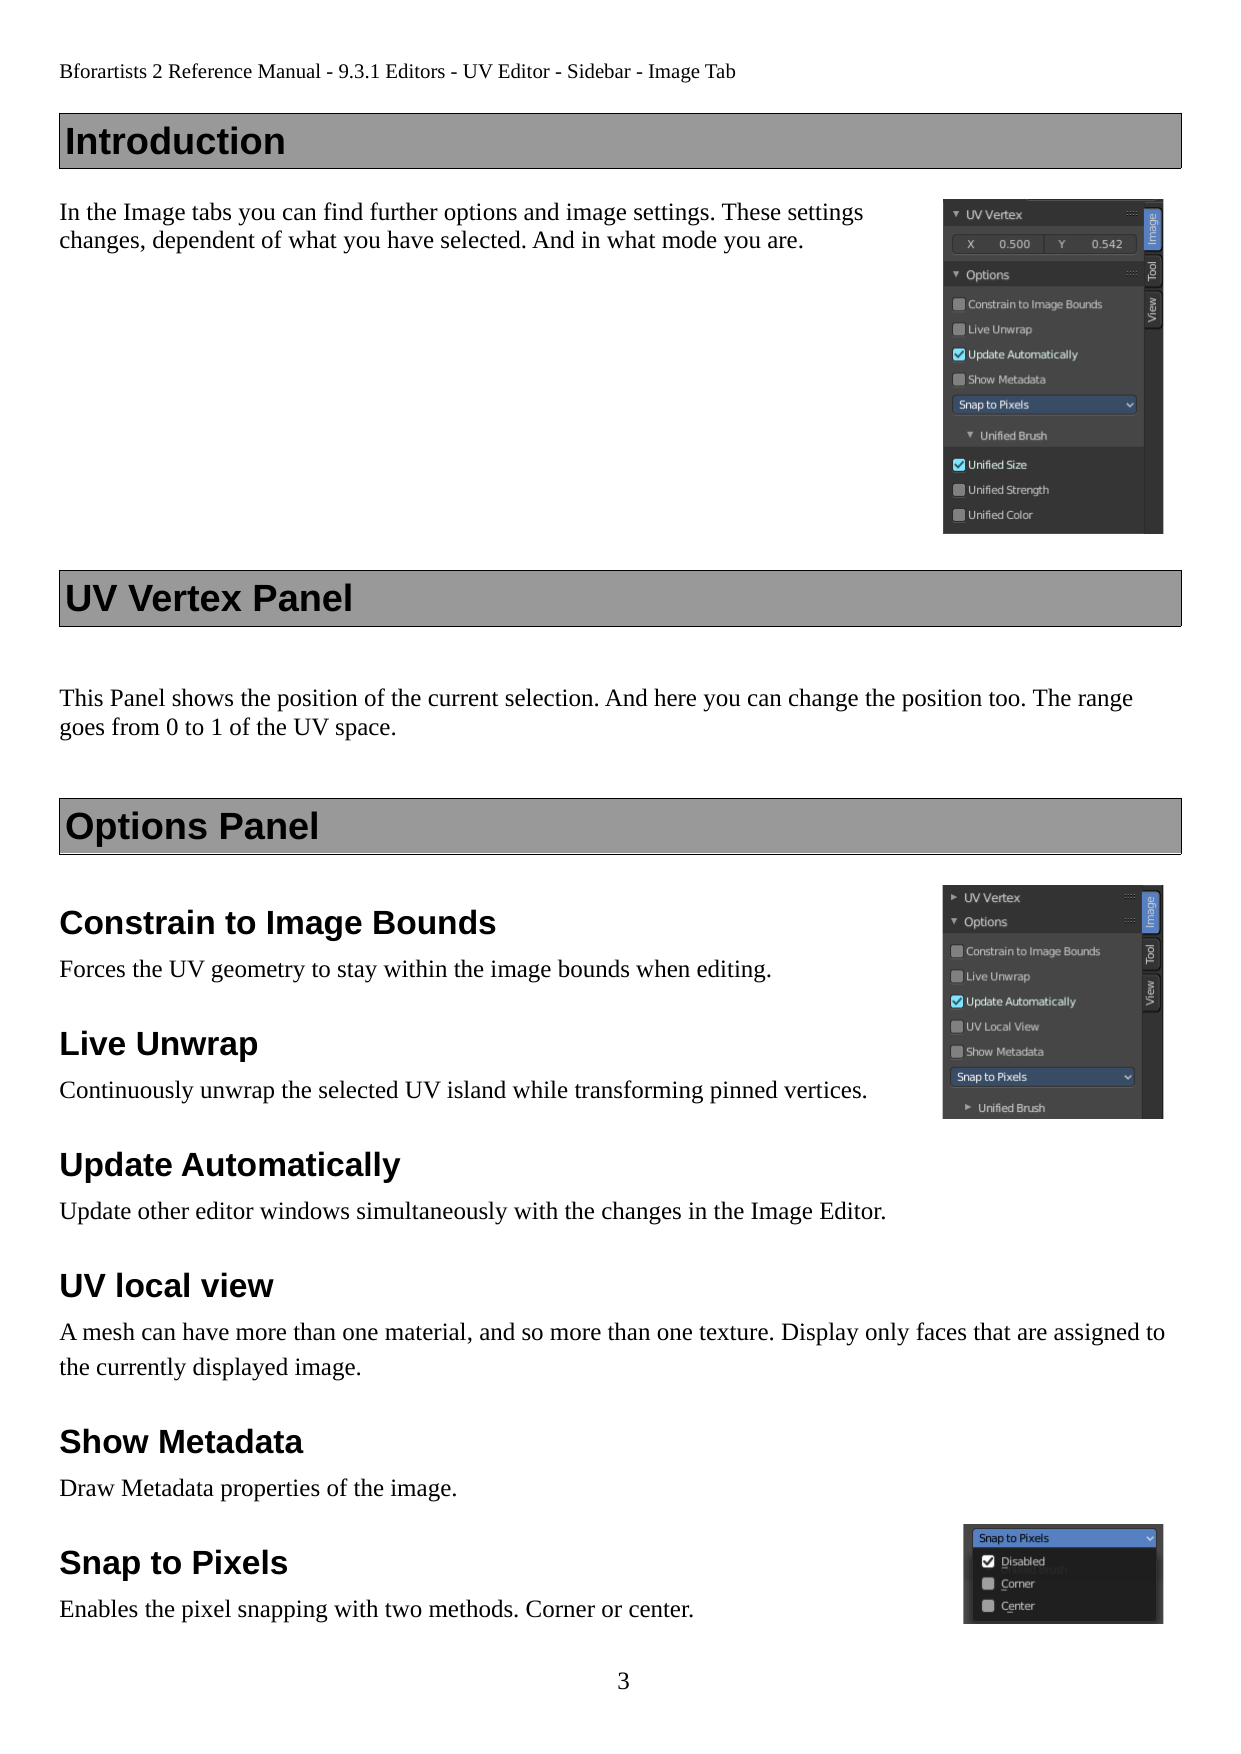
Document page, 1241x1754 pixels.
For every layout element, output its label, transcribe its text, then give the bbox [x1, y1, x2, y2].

subtitle Live Unwrap [59, 1024, 942, 1063]
picture [963, 1524, 1164, 1624]
subtitle [1164, 1024, 1181, 1063]
table_header Options Panel [60, 799, 1181, 853]
text This Panel shows the position of the current selection. And here you can change the position too. The range goes from 0 to 1 of the UV space. [59, 683, 1181, 741]
subtitle Show Metadata [59, 1422, 1181, 1460]
text Continuously unwrap the selected UV island while transforming pinned vertices. [59, 1075, 942, 1104]
subtitle Update Automatically [59, 1145, 1181, 1184]
subtitle [1164, 1543, 1181, 1581]
text Enables the pixel snapping with two methods. Corner or center. [59, 1594, 963, 1623]
subtitle UV local view [59, 1266, 1181, 1305]
table_header Introduction [60, 114, 1181, 168]
text Update other editor windows simultaneously with the changes in the Image Editor. [59, 1196, 1181, 1225]
subtitle [1164, 903, 1181, 942]
subtitle Snap to Pixels [59, 1543, 963, 1581]
text Draw Metadata properties of the image. [59, 1473, 1181, 1502]
text Forces the UV geometry to stay within the image bounds when editing. [59, 954, 942, 983]
text A mesh can have more than one material, and so more than one texture. Display only faces that are assigned to the currently displayed image. [59, 1317, 1181, 1381]
subtitle Constrain to Image Bounds [59, 903, 942, 942]
table_header UV Vertex Panel [60, 571, 1181, 626]
text In the Image tabs you can find further options and image settings. These settings changes, dependent of what you have selected. And in what mode you are. [59, 197, 1181, 254]
picture [942, 885, 1164, 1119]
picture [943, 199, 1164, 534]
